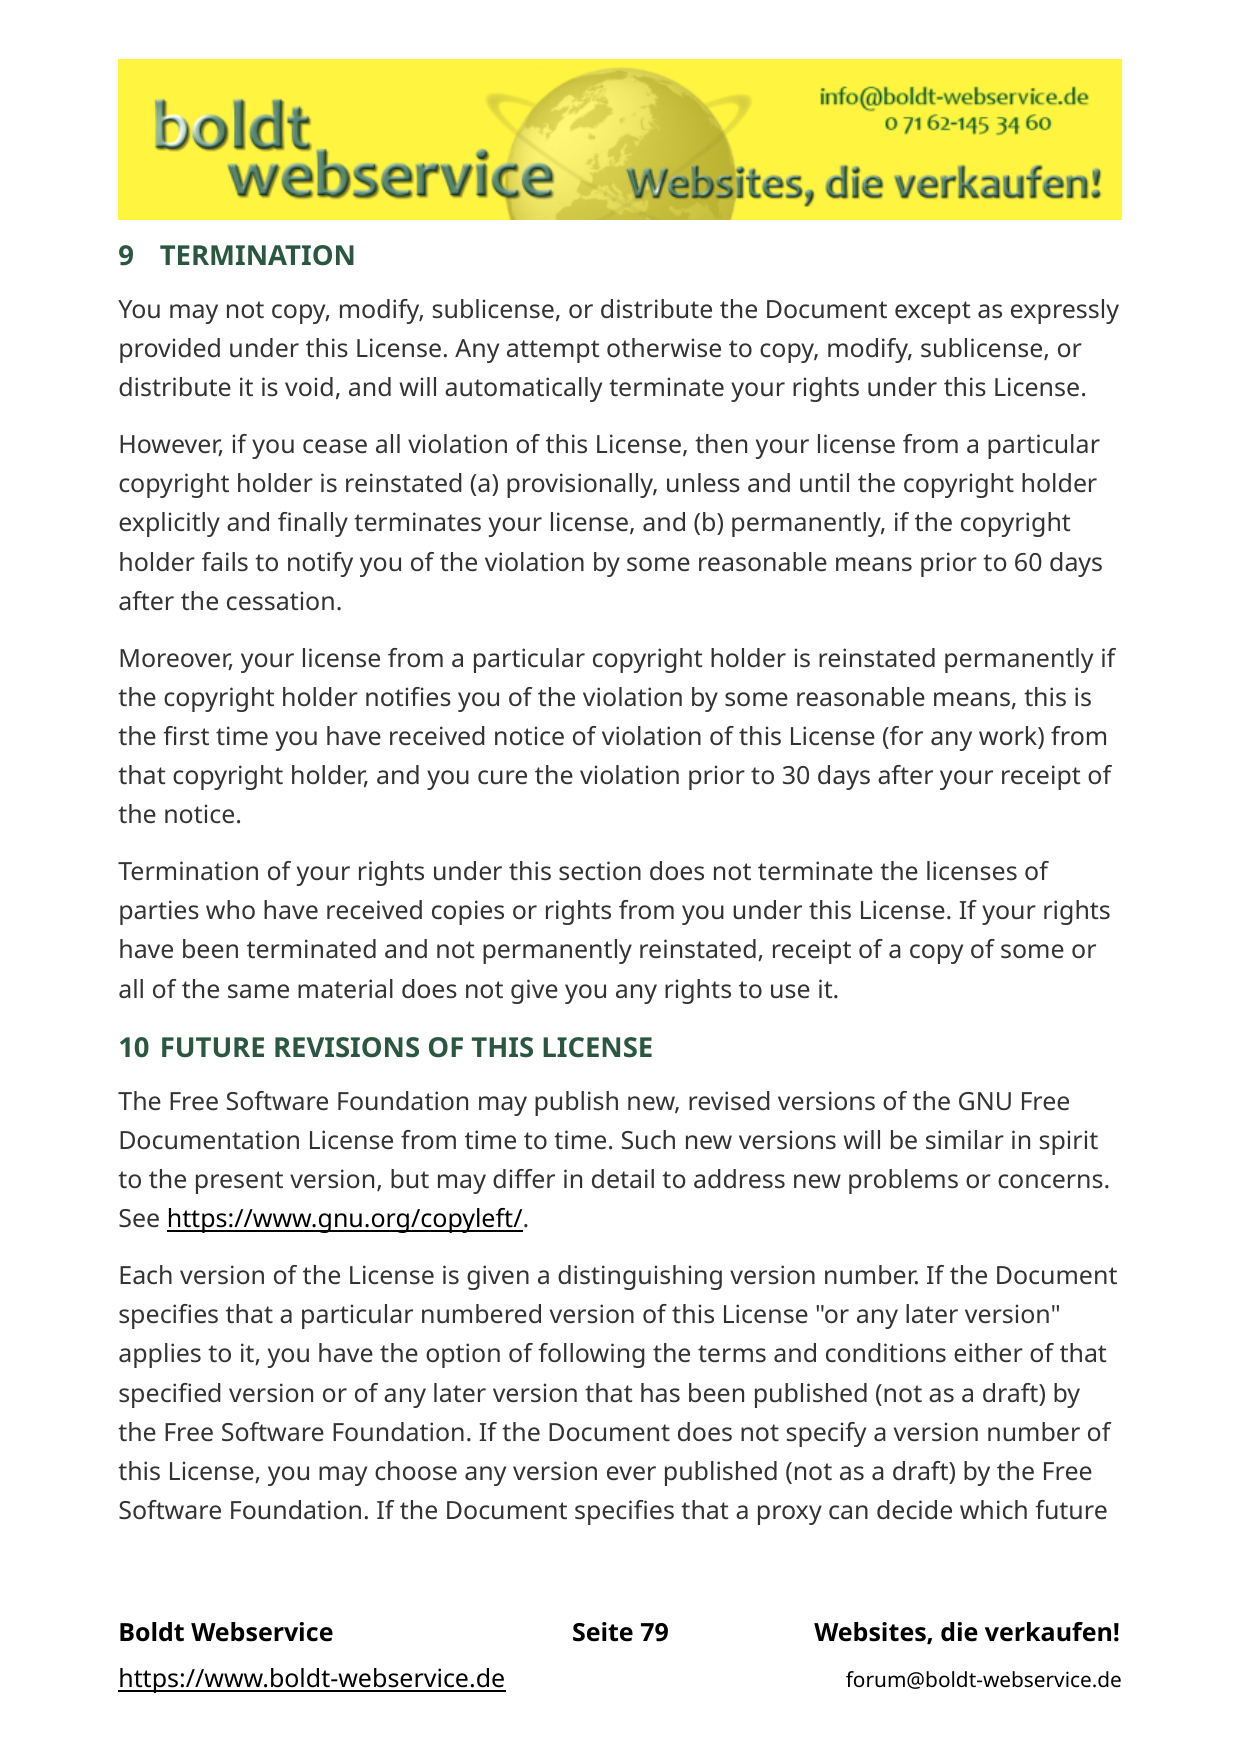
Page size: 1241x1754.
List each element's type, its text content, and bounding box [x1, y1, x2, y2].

text The Free Software Foundation may publish new, revised versions of the GNU Free Documentation License from time to time. Such new versions will be similar in spirit to the present version, but may differ in detail to address new problems or concerns. See https://www.gnu.org/copyleft/. [118, 1083, 1122, 1235]
subtitle FUTURE REVISIONS OF THIS LICENSE [118, 1028, 1122, 1066]
text However, if you cease all violation of this License, then your license from a particular copyright holder is reinstated (a) provisionally, unless and until the copyright holder explicitly and finally terminates your license, and (b) permanently, if the copyright holder fails to notify you of the violation by some reasonable means prior to 60 days after the cessation. [118, 427, 1122, 617]
text Moreover, your license from a particular copyright holder is reinstated permanently if the copyright holder notifies you of the violation by some reasonable means, this is the first time you have received notice of violation of this License (for any work) from that copyright holder, and you cure the violation prior to 30 days after your receipt of the notice. [118, 640, 1122, 831]
text You may not copy, modify, sublicense, or distribute the Document except as expressly provided under this License. Any attempt otherwise to copy, modify, sublicense, or distribute it is void, and will automatically terminate your rights under this License. [118, 291, 1122, 404]
subtitle TERMINATION [118, 236, 1122, 274]
text Each version of the License is given a distinguishing version number. If the Document specifies that a particular numbered version of this License "or any later version" applies to it, you have the option of following the terms and conditions either of that specified version or of any later version that has been published (not as a draft) by the Free Software Foundation. If the Document does not specify a version number of this License, you may choose any version ever published (not as a draft) by the Free Software Foundation. If the Document specifies that a proxy can decide which future [118, 1258, 1122, 1527]
picture [118, 59, 1123, 220]
text Termination of your rights under this section does not terminate the licenses of parties who have received copies or rights from you under this License. If your rights have been terminated and not permanently reinstated, receipt of a copy of some or all of the same material does not give you any rights to use it. [118, 854, 1122, 1005]
